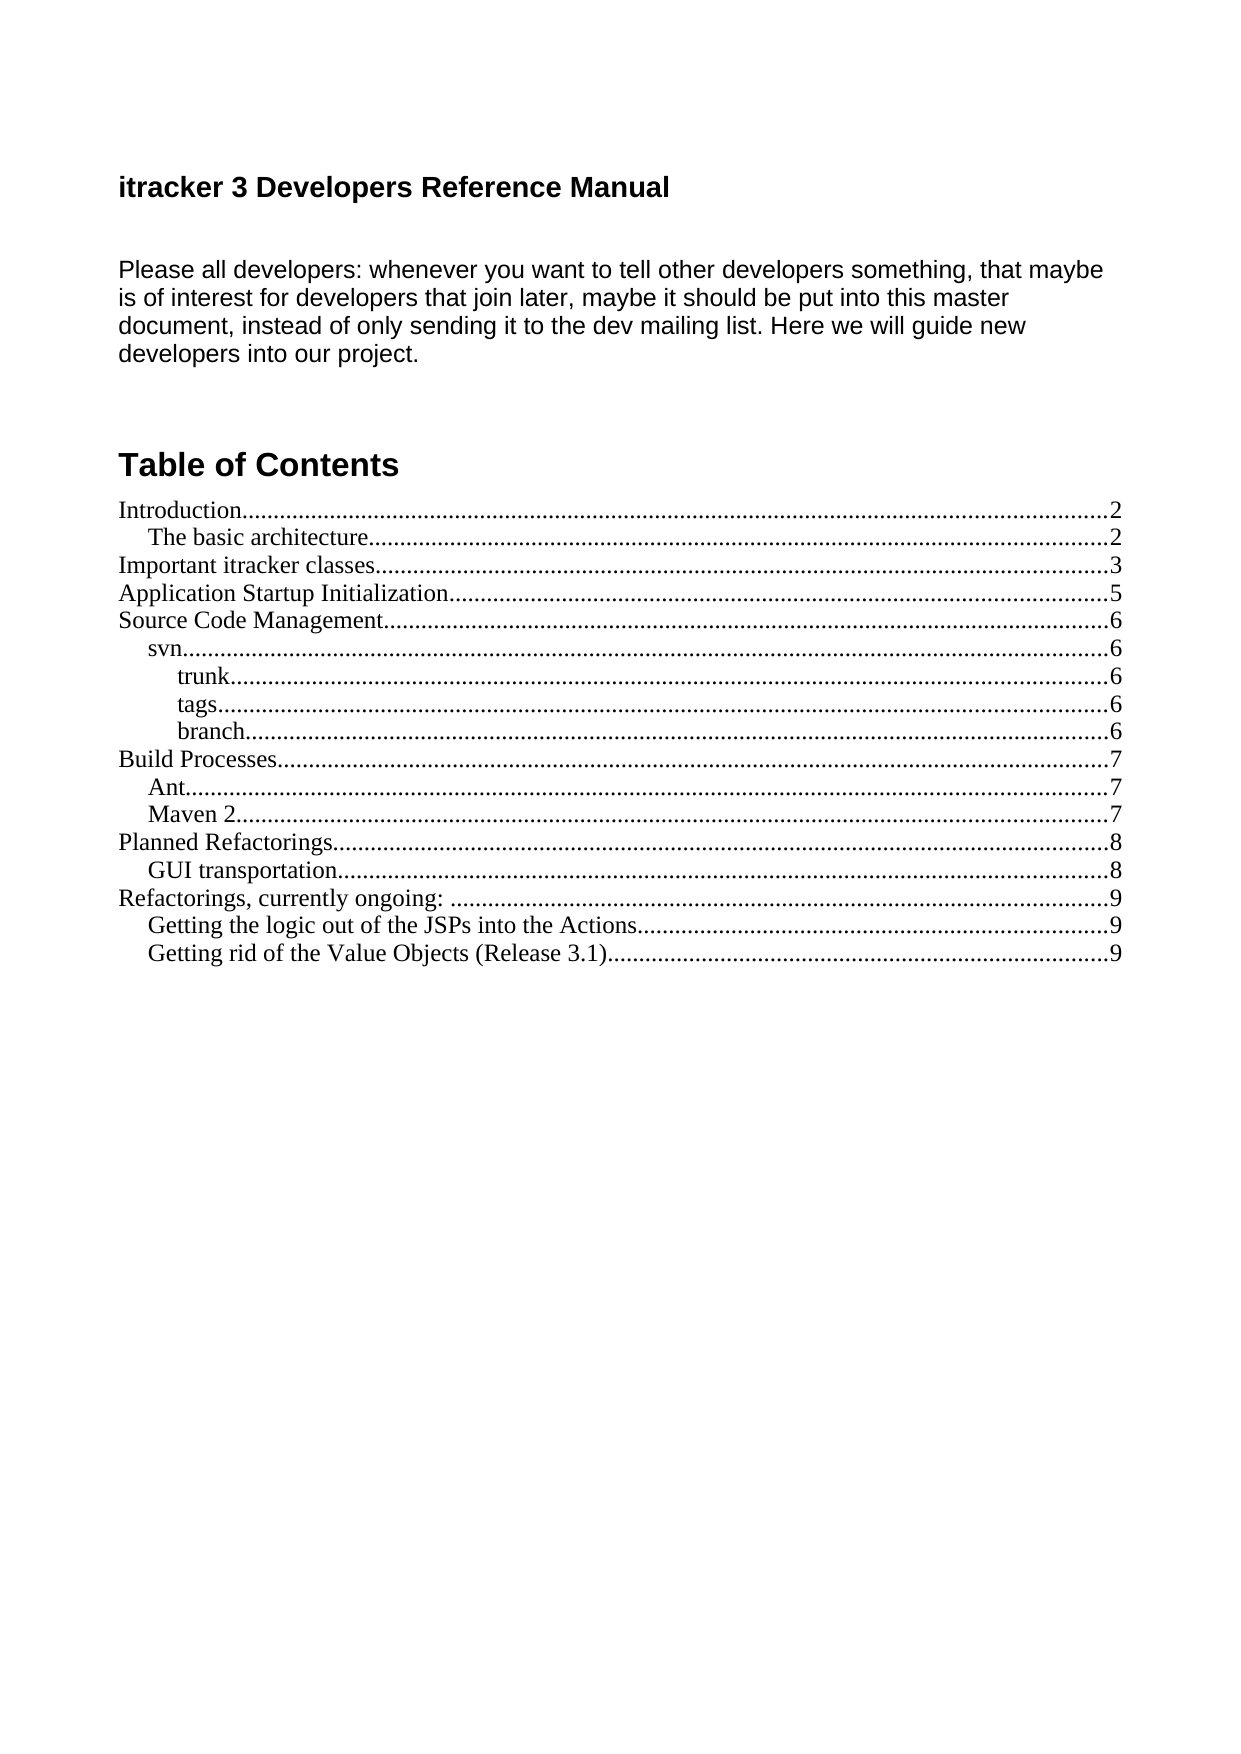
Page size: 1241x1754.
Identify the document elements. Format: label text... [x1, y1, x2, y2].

text The basic architecture 2 [148, 523, 1122, 551]
text svn 6 [148, 634, 1122, 662]
text Getting rid of the Value Objects (Release 3.1) 9 [148, 939, 1122, 967]
text Please all developers: whenever you want to tell other developers something, that maybe is of interest for developers that join later, maybe it should be put into this master document, instead of only sending it to the dev mailing list. Here we will guide new developers into our project. [118, 256, 1122, 368]
text Build Processes 7 [118, 745, 1122, 773]
text branch 6 [177, 717, 1122, 745]
text Introduction 2 [118, 496, 1122, 523]
text Maven 2 7 [148, 801, 1122, 828]
text Source Code Management 6 [118, 607, 1122, 634]
text Important itracker classes 3 [118, 551, 1122, 579]
subtitle itracker 3 Developers Reference Manual [118, 171, 1122, 203]
text GUI transportation 8 [148, 856, 1122, 884]
subtitle Table of Contents [118, 446, 1122, 483]
text Refactorings, currently ongoing: 9 [118, 884, 1122, 911]
text tags 6 [177, 690, 1122, 717]
text Planned Refactorings 8 [118, 828, 1122, 856]
text Application Startup Initialization 5 [118, 579, 1122, 607]
text Ant 7 [148, 773, 1122, 801]
text trunk 6 [177, 662, 1122, 690]
text Getting the logic out of the JSPs into the Actions 9 [148, 911, 1122, 939]
